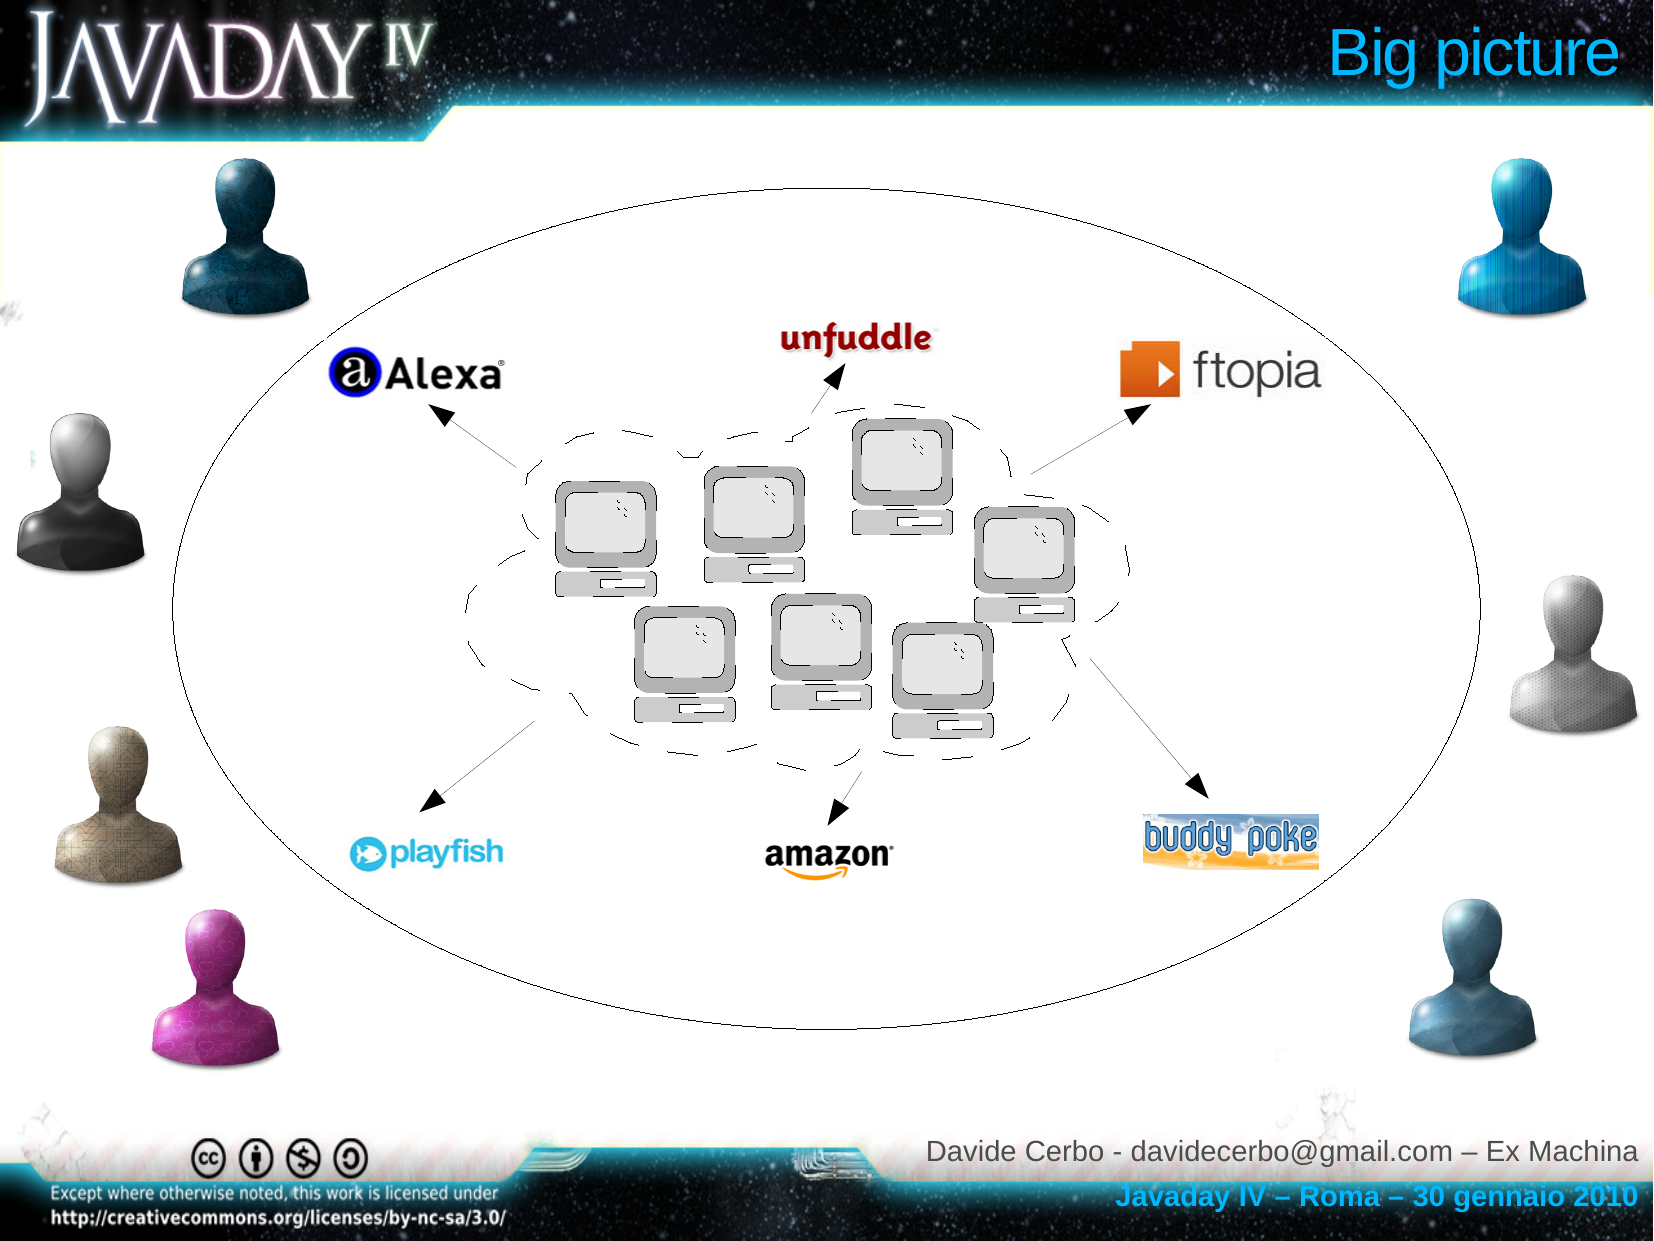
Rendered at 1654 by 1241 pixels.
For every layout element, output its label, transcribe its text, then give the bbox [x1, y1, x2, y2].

text_box [464, 404, 1130, 772]
title Big picture [134, 5, 1623, 100]
picture [0, 0, 1653, 1241]
